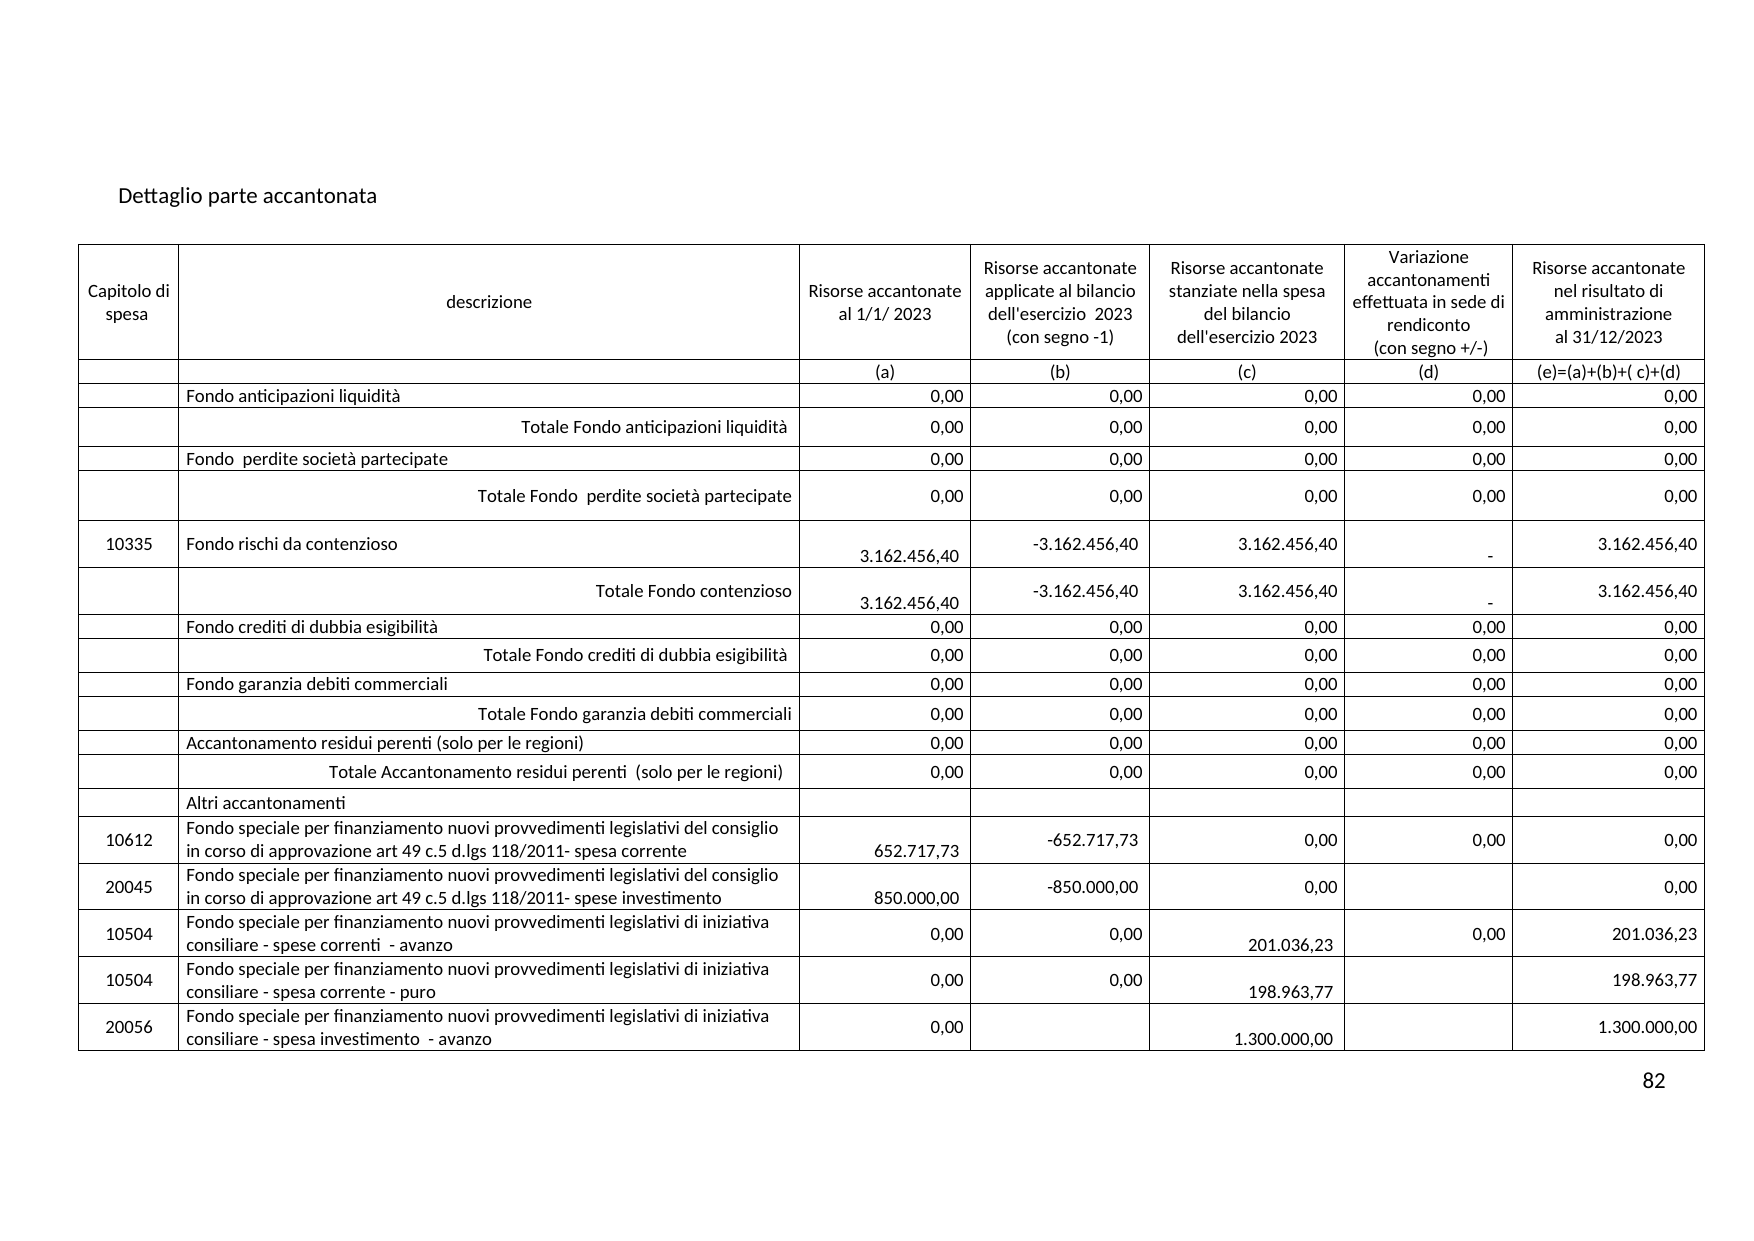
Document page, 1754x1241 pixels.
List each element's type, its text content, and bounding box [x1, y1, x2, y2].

table_cell 0,00 [1345, 697, 1512, 730]
table_cell [79, 615, 178, 638]
table_cell 0,00 [1150, 755, 1344, 788]
table_header Risorse accantonate nel risultato di amministrazione al 31/12/2023 [1513, 245, 1704, 359]
table_cell Fondo speciale per finanziamento nuovi provvedimenti legislativi di iniziativa consiliare - spesa investimento - avanzo [179, 1004, 799, 1050]
table_cell [1345, 1004, 1512, 1050]
table_cell Fondo garanzia debiti commerciali [179, 673, 799, 696]
table_cell 201.036,23 [1150, 910, 1344, 956]
table_cell 0,00 [971, 731, 1149, 754]
table_cell 0,00 [971, 910, 1149, 956]
table_cell 0,00 [1513, 471, 1704, 520]
table_cell 0,00 [1150, 447, 1344, 470]
table_cell 0,00 [1150, 697, 1344, 730]
table_cell 0,00 [800, 471, 970, 520]
table_cell 0,00 [1513, 697, 1704, 730]
table_cell 198.963,77 [1513, 957, 1704, 1003]
table_cell 0,00 [971, 639, 1149, 672]
table_cell [800, 789, 970, 816]
table_cell 0,00 [971, 384, 1149, 407]
table_cell 0,00 [1345, 447, 1512, 470]
table_cell 0,00 [1513, 384, 1704, 407]
table_cell 0,00 [1513, 731, 1704, 754]
table_cell 0,00 [1345, 755, 1512, 788]
table_cell Fondo anticipazioni liquidità [179, 384, 799, 407]
table_cell 0,00 [800, 384, 970, 407]
table_cell Totale Fondo garanzia debiti commerciali [179, 697, 799, 730]
table_header Variazione accantonamenti effettuata in sede di rendiconto (con segno +/-) [1345, 245, 1512, 359]
table_cell 10504 [79, 957, 178, 1003]
table_cell 0,00 [1513, 639, 1704, 672]
table_cell [79, 731, 178, 754]
table_cell 0,00 [1345, 910, 1512, 956]
table_cell [1345, 957, 1512, 1003]
table_cell -850.000,00 [971, 864, 1149, 909]
table_cell 3.162.456,40 [1513, 521, 1704, 567]
table_cell 0,00 [971, 447, 1149, 470]
table_cell 0,00 [1150, 639, 1344, 672]
table_cell Fondo speciale per finanziamento nuovi provvedimenti legislativi del consiglio in corso di approvazione art 49 c.5 d.lgs 118/2011- spese investimento [179, 864, 799, 909]
table_cell [79, 755, 178, 788]
table_cell 0,00 [800, 673, 970, 696]
table_cell 20045 [79, 864, 178, 909]
table_cell 0,00 [800, 755, 970, 788]
table_cell 0,00 [1150, 615, 1344, 638]
table_cell [79, 447, 178, 470]
table_cell 201.036,23 [1513, 910, 1704, 956]
table_cell 0,00 [1345, 817, 1512, 862]
table_cell Totale Accantonamento residui perenti (solo per le regioni) [179, 755, 799, 788]
table_cell Totale Fondo crediti di dubbia esigibilità [179, 639, 799, 672]
table_cell 3.162.456,40 [1150, 521, 1344, 567]
table_cell Fondo speciale per finanziamento nuovi provvedimenti legislativi del consiglio in corso di approvazione art 49 c.5 d.lgs 118/2011- spesa corrente [179, 817, 799, 862]
table_cell [79, 789, 178, 816]
table_cell 0,00 [1513, 864, 1704, 909]
table_cell Fondo perdite società partecipate [179, 447, 799, 470]
table_cell 0,00 [1513, 817, 1704, 862]
table_cell 0,00 [1513, 673, 1704, 696]
table_cell [971, 789, 1149, 816]
table_cell [79, 471, 178, 520]
table_header Risorse accantonate applicate al bilancio dell'esercizio 2023 (con segno -1) [971, 245, 1149, 359]
table_cell Fondo speciale per finanziamento nuovi provvedimenti legislativi di iniziativa consiliare - spesa corrente - puro [179, 957, 799, 1003]
table_cell Fondo speciale per finanziamento nuovi provvedimenti legislativi di iniziativa consiliare - spese correnti - avanzo [179, 910, 799, 956]
table_cell 0,00 [1513, 408, 1704, 446]
table_header descrizione [179, 245, 799, 359]
table_cell 0,00 [1345, 615, 1512, 638]
table_cell 3.162.456,40 [800, 568, 970, 614]
table_cell [79, 673, 178, 696]
table_cell - [1345, 568, 1512, 614]
table_cell -3.162.456,40 [971, 568, 1149, 614]
table_cell 0,00 [1150, 673, 1344, 696]
table_cell 10335 [79, 521, 178, 567]
table_cell 0,00 [1345, 673, 1512, 696]
table_cell (a) [800, 360, 970, 383]
table_cell - [1345, 521, 1512, 567]
table_cell 0,00 [971, 755, 1149, 788]
table_cell Totale Fondo anticipazioni liquidità [179, 408, 799, 446]
table_cell [971, 1004, 1149, 1050]
table_cell 0,00 [1150, 408, 1344, 446]
table_cell [79, 568, 178, 614]
table_cell [1150, 789, 1344, 816]
table_cell 1.300.000,00 [1150, 1004, 1344, 1050]
table_cell -3.162.456,40 [971, 521, 1149, 567]
table_cell 652.717,73 [800, 817, 970, 862]
table_cell 0,00 [971, 615, 1149, 638]
table_cell 0,00 [1150, 731, 1344, 754]
table_cell 0,00 [800, 697, 970, 730]
table_cell 20056 [79, 1004, 178, 1050]
table_cell 0,00 [800, 447, 970, 470]
table_cell 0,00 [1345, 471, 1512, 520]
table_cell [79, 384, 178, 407]
table_cell 10504 [79, 910, 178, 956]
table_cell (d) [1345, 360, 1512, 383]
table_cell 0,00 [800, 1004, 970, 1050]
table_cell 198.963,77 [1150, 957, 1344, 1003]
table_cell 0,00 [971, 673, 1149, 696]
table_cell -652.717,73 [971, 817, 1149, 862]
table_cell (e)=(a)+(b)+( c)+(d) [1513, 360, 1704, 383]
table_cell (c) [1150, 360, 1344, 383]
table_cell 0,00 [971, 408, 1149, 446]
table_cell 3.162.456,40 [800, 521, 970, 567]
table_cell 0,00 [1345, 731, 1512, 754]
table_cell 1.300.000,00 [1513, 1004, 1704, 1050]
table_cell [1345, 789, 1512, 816]
table_cell 0,00 [800, 615, 970, 638]
table_cell 0,00 [1150, 384, 1344, 407]
table_cell Accantonamento residui perenti (solo per le regioni) [179, 731, 799, 754]
table_cell [79, 408, 178, 446]
table_cell [1345, 864, 1512, 909]
table_cell Fondo crediti di dubbia esigibilità [179, 615, 799, 638]
table_cell Totale Fondo perdite società partecipate [179, 471, 799, 520]
table_cell [79, 697, 178, 730]
table_cell [1513, 789, 1704, 816]
table_header Risorse accantonate al 1/1/ 2023 [800, 245, 970, 359]
table_cell Fondo rischi da contenzioso [179, 521, 799, 567]
table_cell 0,00 [971, 957, 1149, 1003]
table_cell Altri accantonamenti [179, 789, 799, 816]
table_cell 0,00 [800, 639, 970, 672]
text Dettaglio parte accantonata [118, 181, 1665, 209]
table_cell 0,00 [800, 957, 970, 1003]
table_cell 0,00 [1150, 864, 1344, 909]
table_cell 3.162.456,40 [1150, 568, 1344, 614]
table_header Risorse accantonate stanziate nella spesa del bilancio dell'esercizio 2023 [1150, 245, 1344, 359]
table_cell Totale Fondo contenzioso [179, 568, 799, 614]
table_cell 0,00 [1150, 471, 1344, 520]
table_cell 0,00 [1345, 384, 1512, 407]
table_cell 0,00 [1513, 447, 1704, 470]
table_cell 0,00 [1345, 408, 1512, 446]
table_cell 0,00 [1345, 639, 1512, 672]
table_cell 0,00 [1150, 817, 1344, 862]
table_cell [79, 360, 178, 383]
table_header Capitolo di spesa [79, 245, 178, 359]
table_cell 850.000,00 [800, 864, 970, 909]
table_cell [79, 639, 178, 672]
table_cell [179, 360, 799, 383]
table_cell 0,00 [1513, 615, 1704, 638]
table_cell 0,00 [800, 731, 970, 754]
table_cell 3.162.456,40 [1513, 568, 1704, 614]
table_cell 0,00 [800, 910, 970, 956]
table_cell (b) [971, 360, 1149, 383]
table_cell 0,00 [1513, 755, 1704, 788]
table_cell 0,00 [971, 697, 1149, 730]
table_cell 10612 [79, 817, 178, 862]
table_cell 0,00 [800, 408, 970, 446]
table_cell 0,00 [971, 471, 1149, 520]
